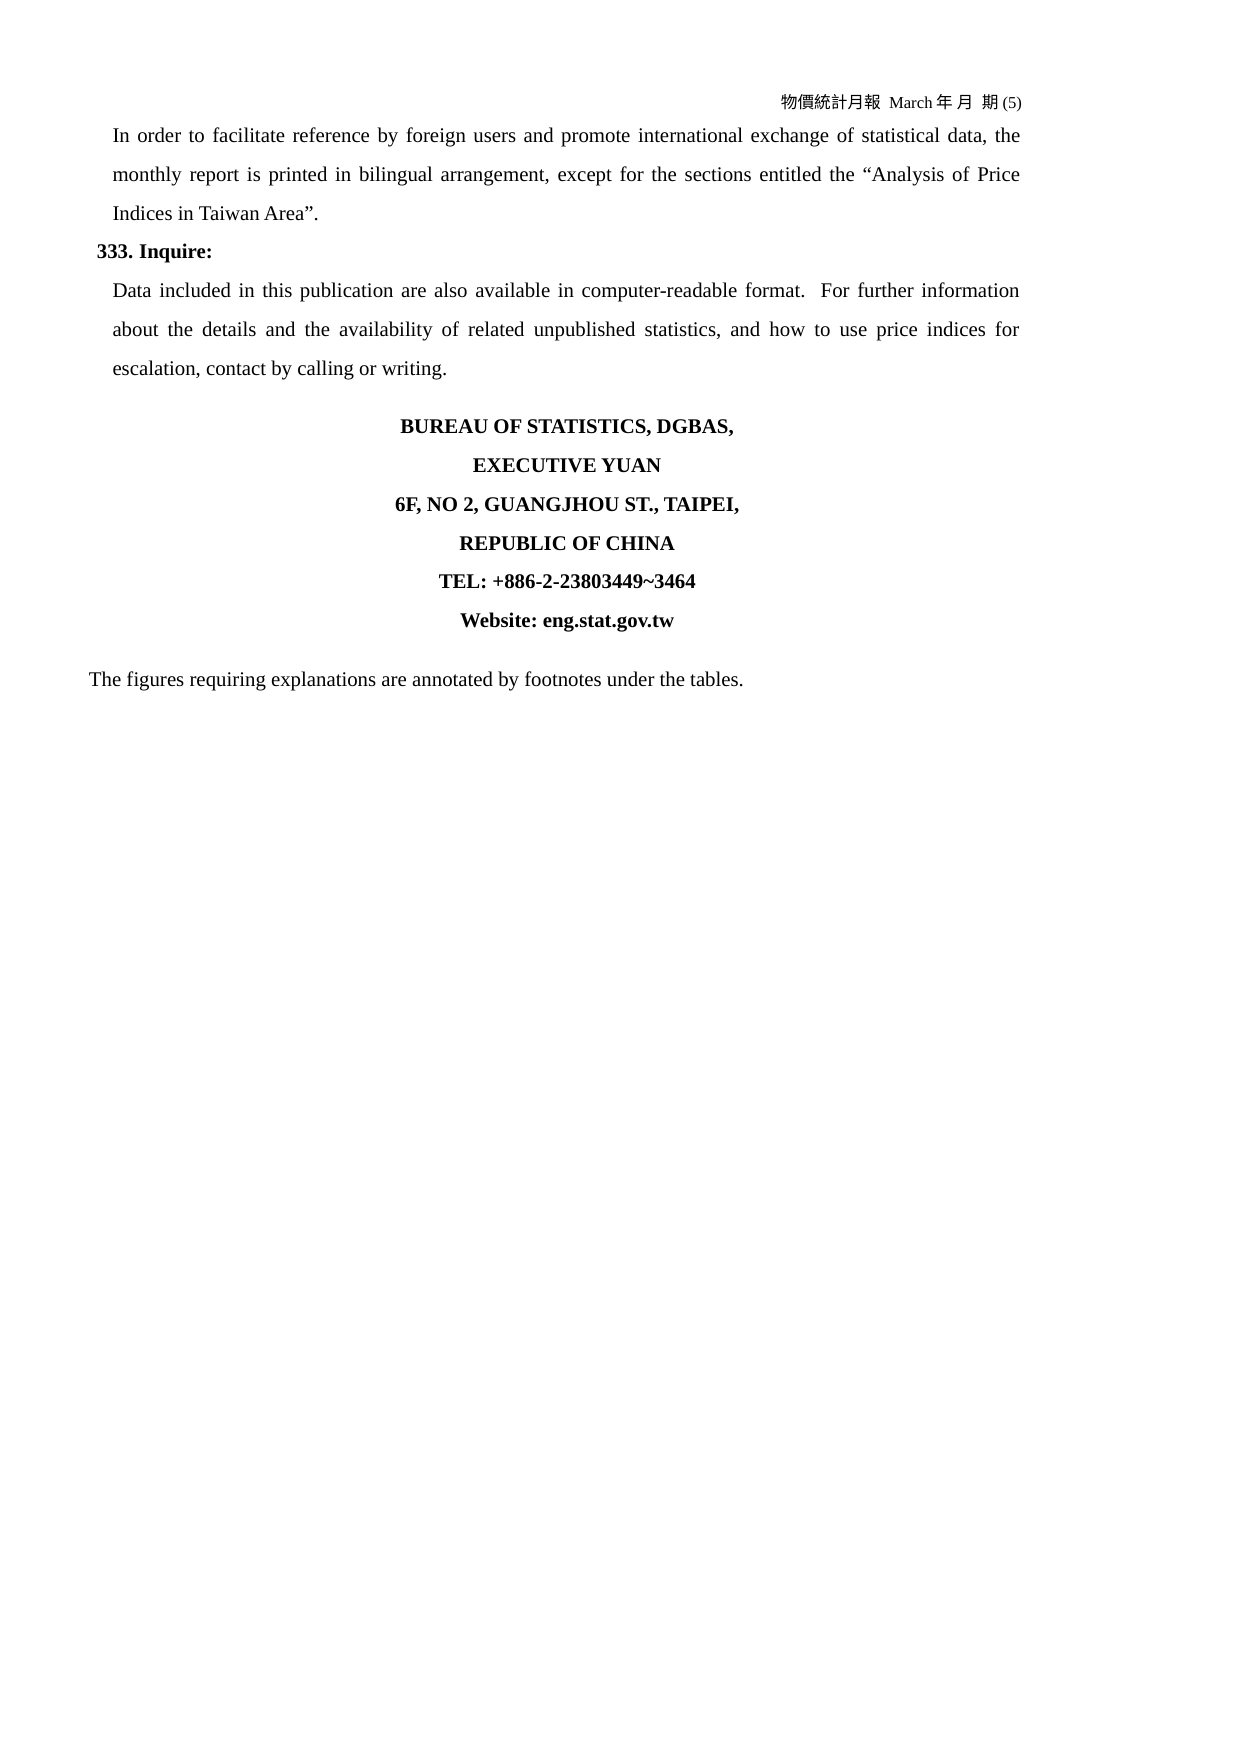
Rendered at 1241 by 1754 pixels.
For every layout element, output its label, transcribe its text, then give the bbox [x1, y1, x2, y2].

text BUREAU OF STATISTICS, DGBAS, [112, 407, 1022, 446]
list Inquire: [97, 232, 1022, 271]
text In order to facilitate reference by foreign users and promote international exchange of statistical data, the monthly report is printed in bilingual arrangement, except for the sections entitled the “Analysis of Price Indices in Taiwan Area”. [112, 116, 1022, 232]
text Website: eng.stat.gov.tw [112, 601, 1022, 640]
text 6F, NO 2, GUANGJHOU ST., TAIPEI, [112, 485, 1022, 524]
text Data included in this publication are also available in computer-readable format. For further information about the details and the availability of related unpublished statistics, and how to use price indices for escalation, contact by calling or writing. [112, 271, 1022, 388]
text TEL: +886-2-23803449~3464 [112, 563, 1022, 601]
text EXECUTIVE YUAN [112, 446, 1022, 485]
text REPUBLIC OF CHINA [112, 524, 1022, 563]
text The figures requiring explanations are annotated by footnotes under the tables. [89, 660, 1022, 698]
